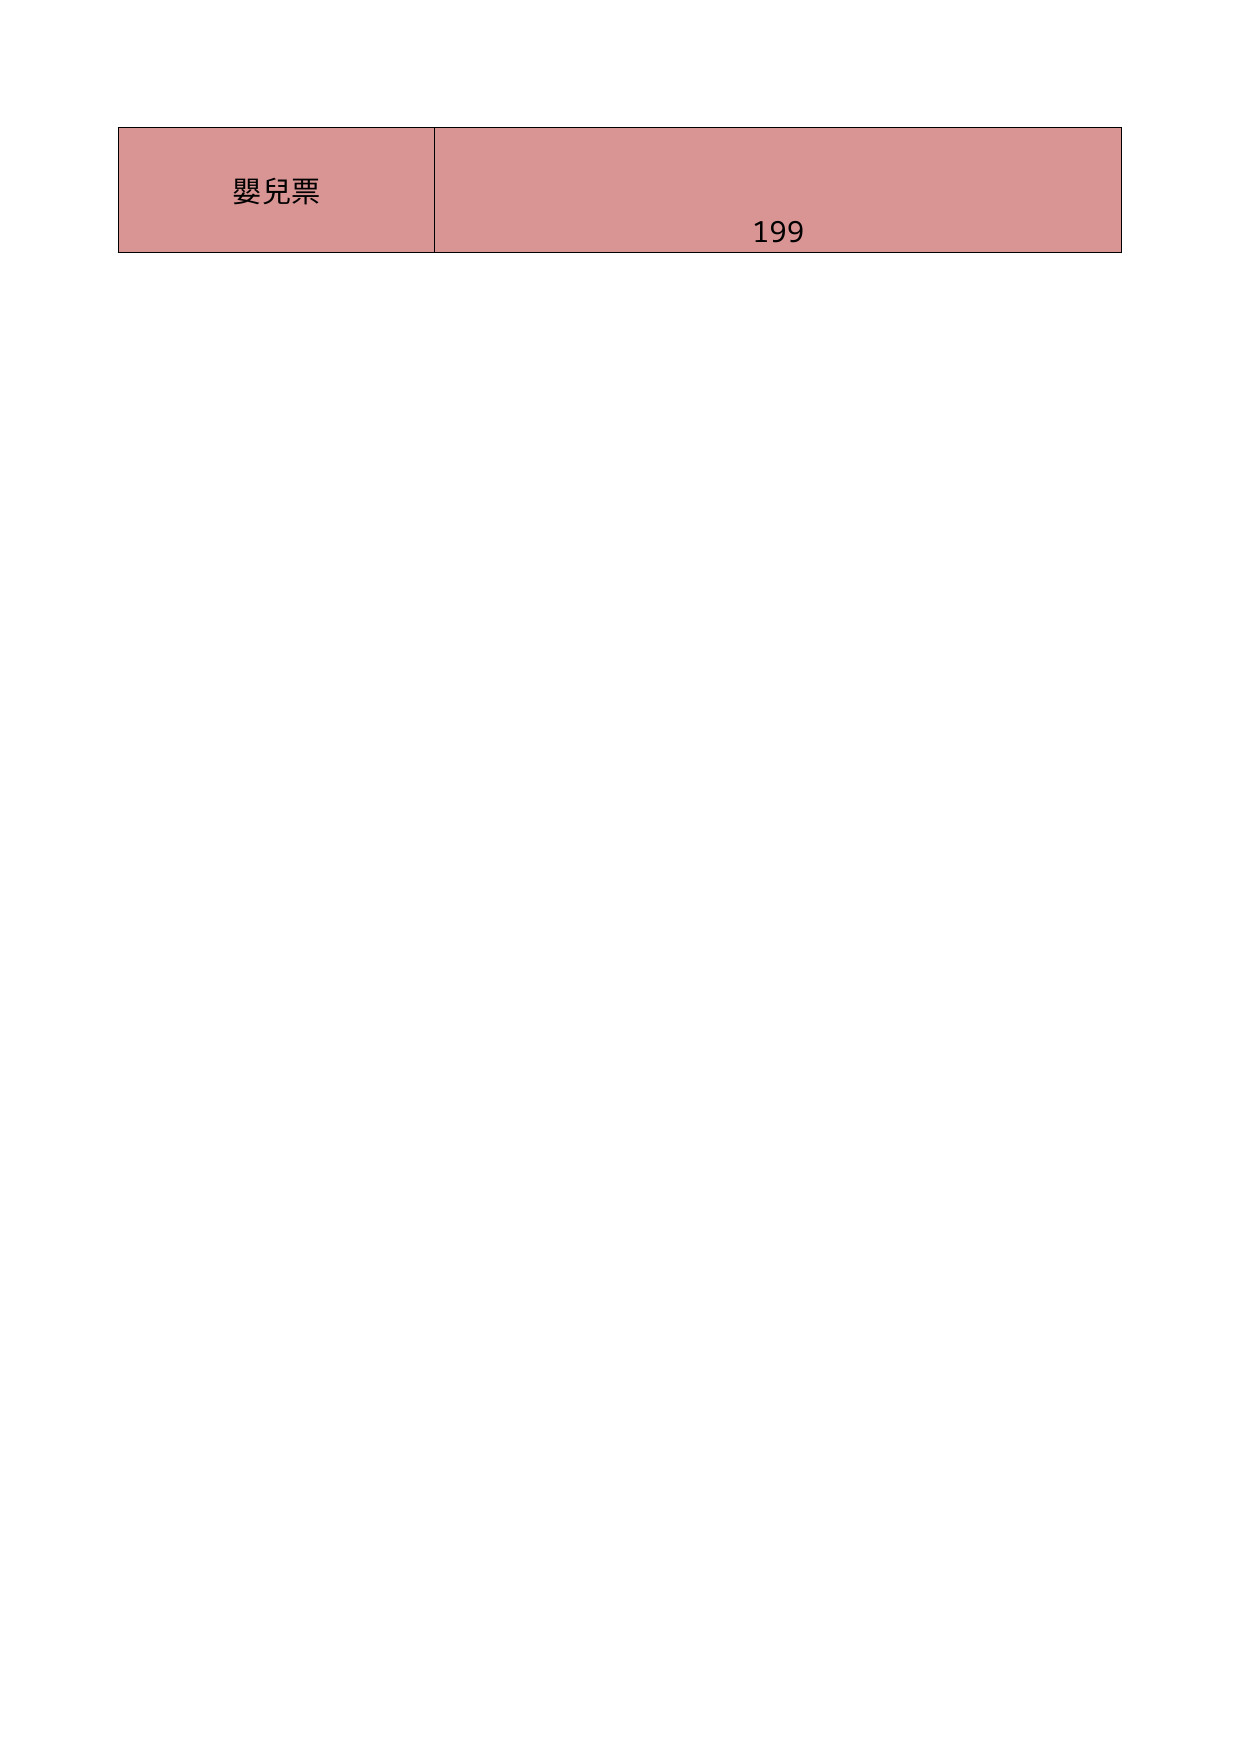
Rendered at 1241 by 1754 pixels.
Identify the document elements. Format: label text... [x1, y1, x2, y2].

table_cell 嬰兒票 [119, 128, 434, 252]
table_cell 199 [435, 128, 1121, 252]
